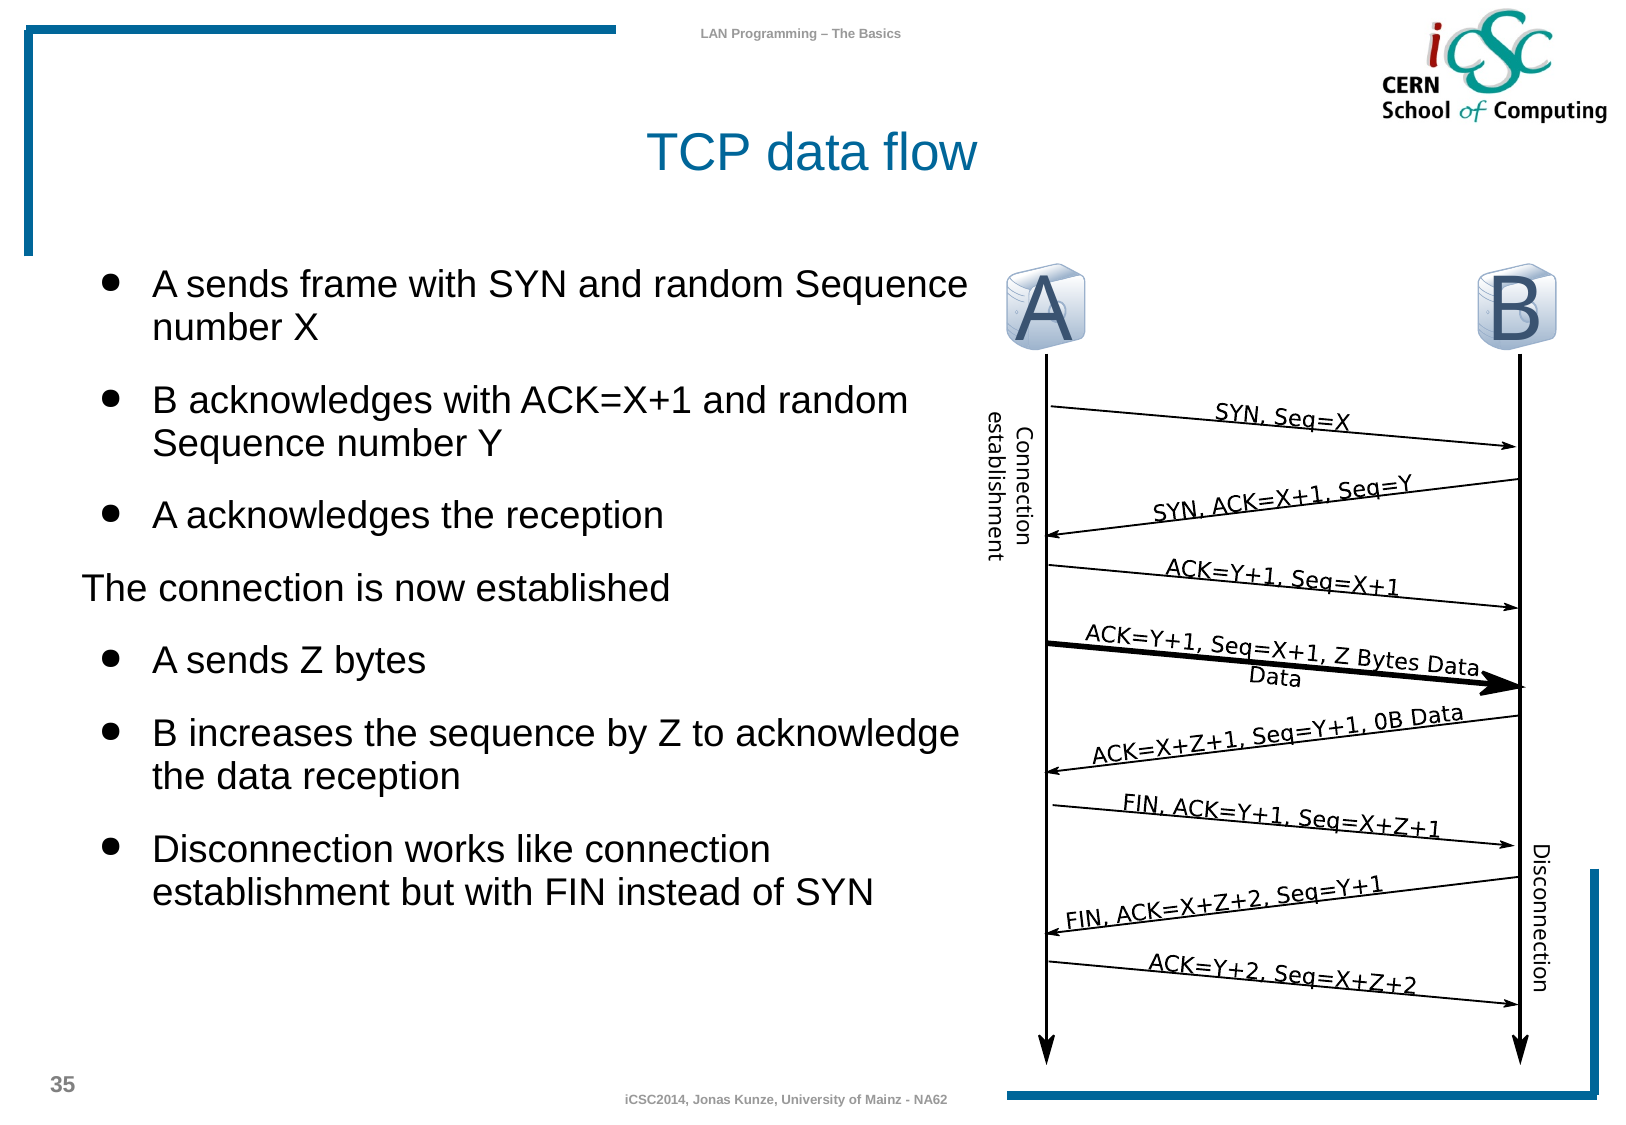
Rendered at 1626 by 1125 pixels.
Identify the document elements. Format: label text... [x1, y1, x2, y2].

list A sends frame with SYN and random Sequence number X B acknowledges with ACK=X+1 and random Sequence number Y A acknowledges the reception The connection is now established A sends Z bytes B increases the sequence by Z to acknowledge the data reception Disconnection works like connection establishment but with FIN instead of SYN [81, 263, 976, 1051]
title TCP data flow [81, 44, 1544, 233]
picture [1381, 8, 1608, 125]
picture [988, 263, 1557, 1066]
